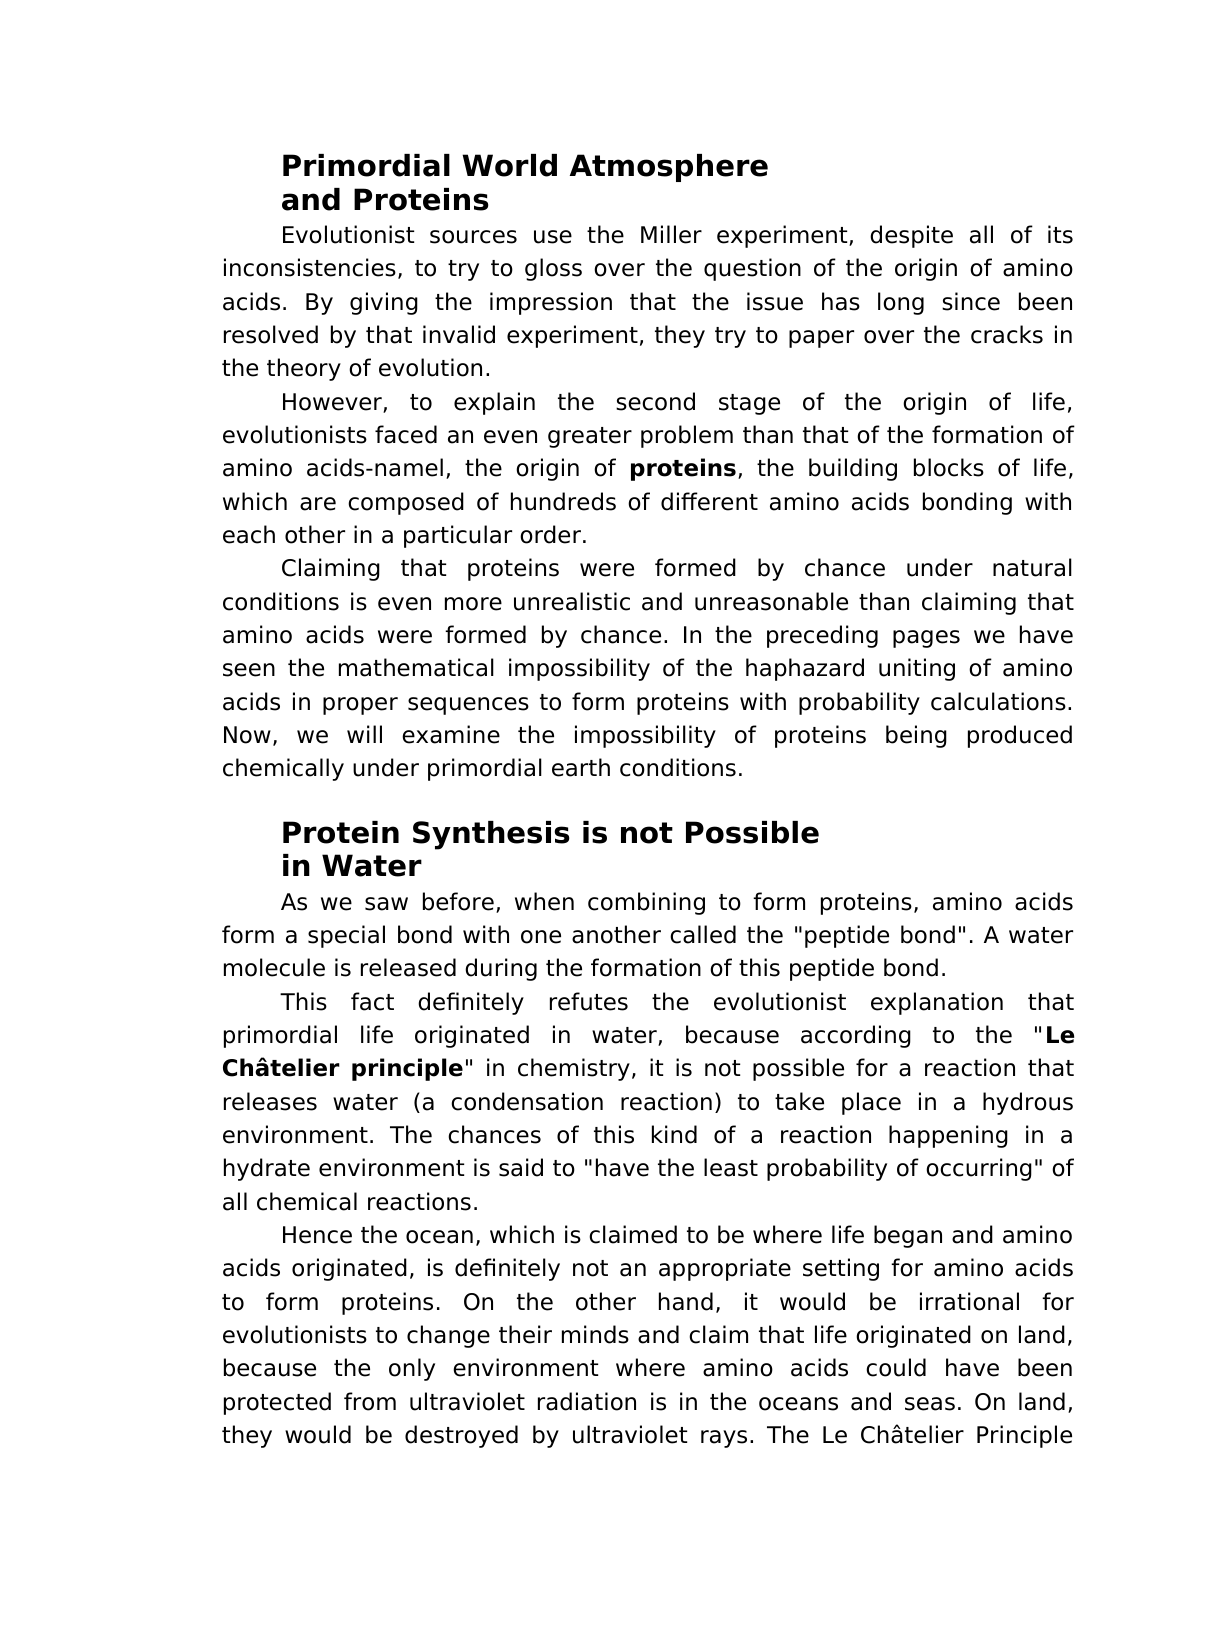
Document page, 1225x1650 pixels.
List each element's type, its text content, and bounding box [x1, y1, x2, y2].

text Primordial World Atmosphere [222, 150, 1075, 183]
text in Water [222, 850, 1075, 883]
text and Proteins [222, 183, 1075, 217]
text Claiming that proteins were formed by chance under natural conditions is even more unrealistic and unreasonable than claiming that amino acids were formed by chance. In the preceding pages we have seen the mathematical impossibility of the haphazard uniting of amino acids in proper sequences to form proteins with probability calculations. Now, we will examine the impossibility of proteins being produced chemically under primordial earth conditions. [222, 550, 1075, 783]
text Protein Synthesis is not Possible [222, 817, 1075, 850]
text Evolutionist sources use the Miller experiment, despite all of its inconsistencies, to try to gloss over the question of the origin of amino acids. By giving the impression that the issue has long since been resolved by that invalid experiment, they try to paper over the cracks in the theory of evolution. [222, 217, 1075, 383]
text Hence the ocean, which is claimed to be where life began and amino acids originated, is definitely not an appropriate setting for amino acids to form proteins. On the other hand, it would be irrational for evolutionists to change their minds and claim that life originated on land, because the only environment where amino acids could have been protected from ultraviolet radiation is in the oceans and seas. On land, they would be destroyed by ultraviolet rays. The Le Châtelier Principle [222, 1217, 1075, 1450]
text However, to explain the second stage of the origin of life, evolutionists faced an even greater problem than that of the formation of amino acids-namel, the origin of proteins, the building blocks of life, which are composed of hundreds of different amino acids bonding with each other in a particular order. [222, 383, 1075, 550]
text This fact definitely refutes the evolutionist explanation that primordial life originated in water, because according to the "Le Châtelier principle" in chemistry, it is not possible for a reaction that releases water (a condensation reaction) to take place in a hydrous environment. The chances of this kind of a reaction happening in a hydrate environment is said to "have the least probability of occurring" of all chemical reactions. [222, 983, 1075, 1217]
text As we saw before, when combining to form proteins, amino acids form a special bond with one another called the "peptide bond". A water molecule is released during the formation of this peptide bond. [222, 883, 1075, 983]
